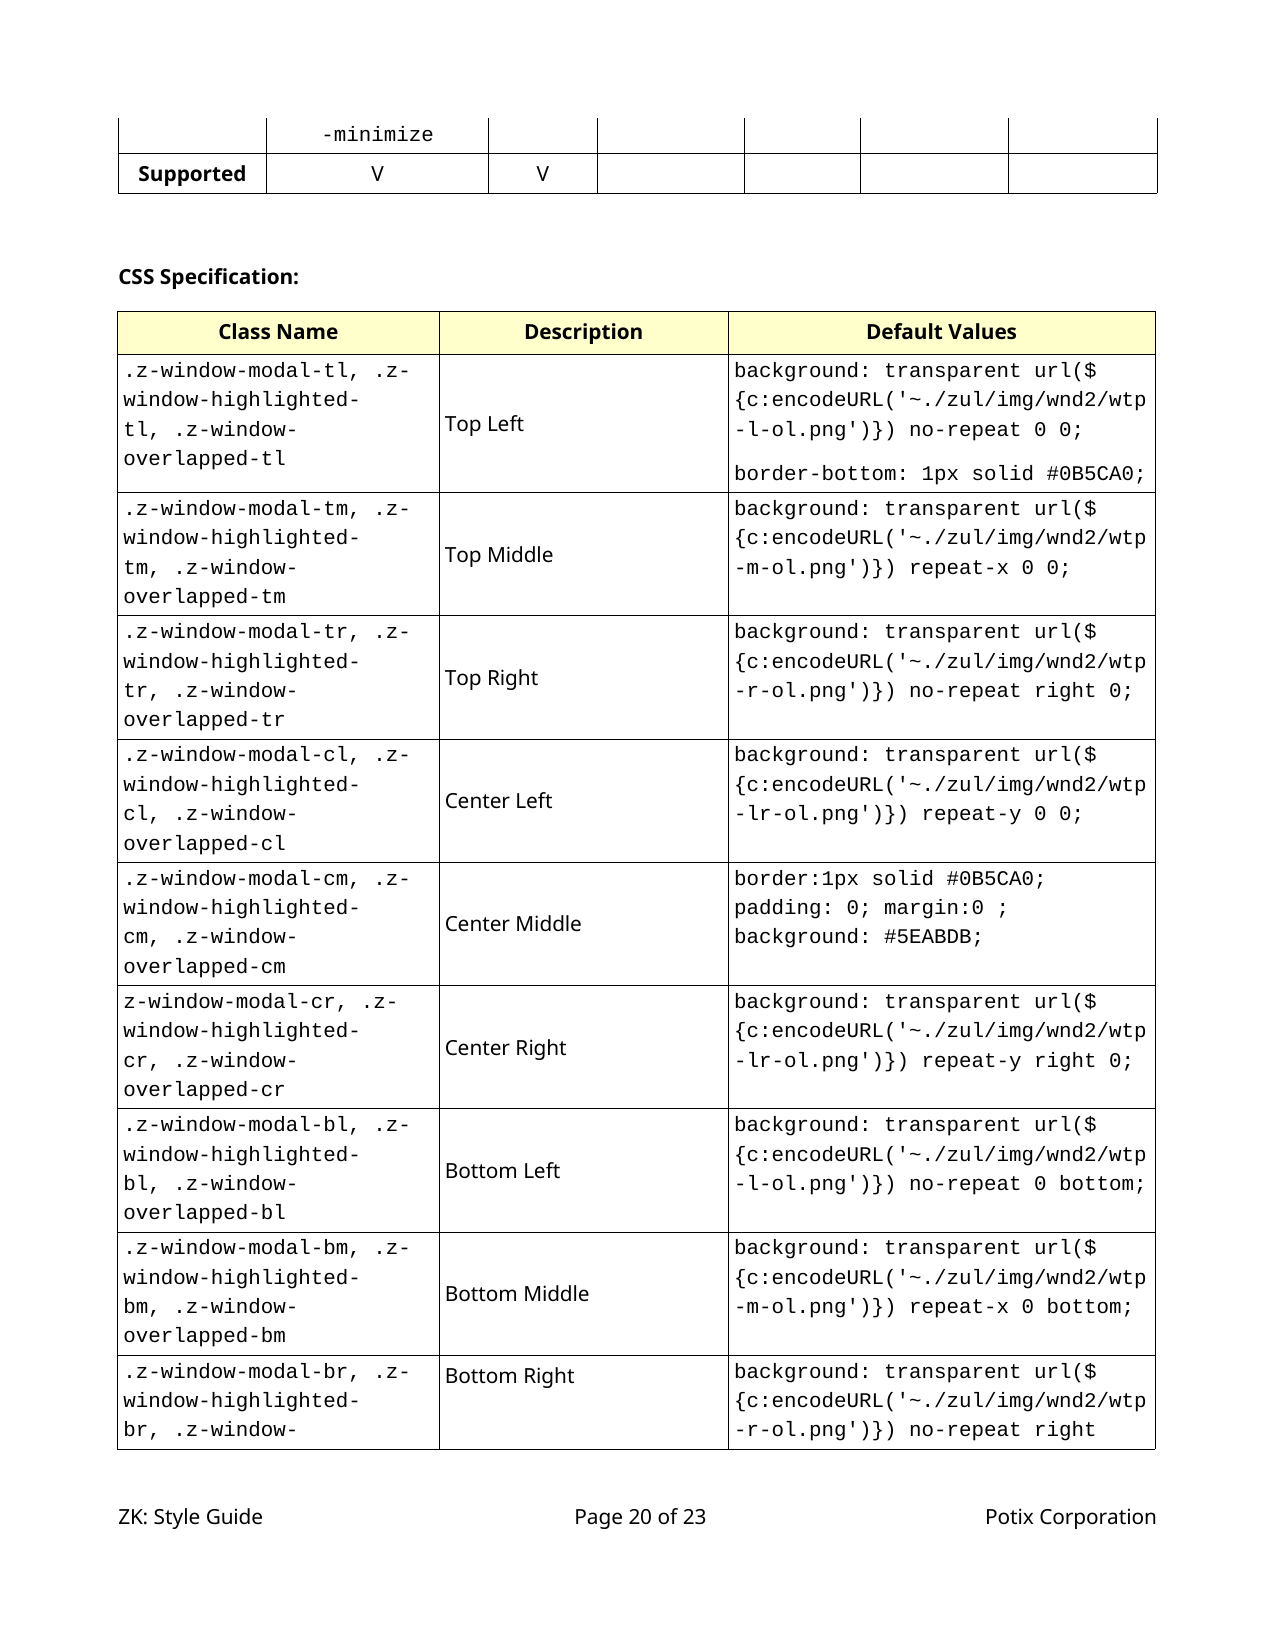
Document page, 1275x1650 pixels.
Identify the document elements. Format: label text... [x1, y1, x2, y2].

table_cell .z-window-modal-tm, .z-window-highlighted-tm, .z-window-overlapped-tm [118, 493, 439, 615]
table_cell .z-window-modal-br, .z-window-highlighted-br, .z-window- [118, 1356, 439, 1449]
table_cell [1009, 118, 1157, 153]
table_cell .z-window-modal-bl, .z-window-highlighted-bl, .z-window-overlapped-bl [118, 1109, 439, 1232]
table_header Description [440, 312, 728, 354]
table_cell Center Middle [440, 863, 728, 985]
table_cell background: transparent url(${c:encodeURL('~./zul/img/wnd2/wtp-l-ol.png')}) no-repeat 0 bottom; [729, 1109, 1155, 1232]
table_cell .z-window-modal-cm, .z-window-highlighted-cm, .z-window-overlapped-cm [118, 863, 439, 985]
table_cell Center Left [440, 740, 728, 862]
text CSS Specification: [118, 262, 1157, 291]
table_cell background: transparent url(${c:encodeURL('~./zul/img/wnd2/wtp-m-ol.png')}) repeat-x 0 bottom; [729, 1233, 1155, 1355]
table_header Default Values [729, 312, 1155, 354]
table_cell .z-window-modal-cl, .z-window-highlighted-cl, .z-window-overlapped-cl [118, 740, 439, 862]
table_cell border:1px solid #0B5CA0; padding: 0; margin:0 ; background: #5EABDB; [729, 863, 1155, 985]
table_cell -minimize [267, 118, 488, 153]
table_cell [598, 154, 744, 193]
table_cell background: transparent url(${c:encodeURL('~./zul/img/wnd2/wtp-m-ol.png')}) repeat-x 0 0; [729, 493, 1155, 615]
table_cell [489, 118, 597, 153]
table_cell Top Middle [440, 493, 728, 615]
table_cell [598, 118, 744, 153]
table_cell [119, 118, 266, 153]
table_cell z-window-modal-cr, .z-window-highlighted-cr, .z-window-overlapped-cr [118, 986, 439, 1108]
table_cell background: transparent url(${c:encodeURL('~./zul/img/wnd2/wtp-l-ol.png')}) no-repeat 0 0; border-bottom: 1px solid #0B5CA0; [729, 355, 1155, 492]
table_cell [861, 154, 1008, 193]
table_cell .z-window-modal-tl, .z-window-highlighted-tl, .z-window-overlapped-tl [118, 355, 439, 492]
table_header Class Name [118, 312, 439, 354]
table_cell [861, 118, 1008, 153]
table_cell .z-window-modal-tr, .z-window-highlighted-tr, .z-window-overlapped-tr [118, 616, 439, 739]
table_cell [1009, 154, 1157, 193]
table_cell [745, 118, 860, 153]
table_cell Bottom Left [440, 1109, 728, 1232]
table_cell Center Right [440, 986, 728, 1108]
table_cell .z-window-modal-bm, .z-window-highlighted-bm, .z-window-overlapped-bm [118, 1233, 439, 1355]
table_cell Bottom Right [440, 1356, 728, 1449]
table_cell [745, 154, 860, 193]
table_cell background: transparent url(${c:encodeURL('~./zul/img/wnd2/wtp-r-ol.png')}) no-repeat right [729, 1356, 1155, 1449]
table_cell Top Left [440, 355, 728, 492]
table_cell Supported [119, 154, 266, 193]
table_cell background: transparent url(${c:encodeURL('~./zul/img/wnd2/wtp-lr-ol.png')}) repeat-y right 0; [729, 986, 1155, 1108]
table_cell V [267, 154, 488, 193]
table_cell V [489, 154, 597, 193]
table_cell Bottom Middle [440, 1233, 728, 1355]
table_cell background: transparent url(${c:encodeURL('~./zul/img/wnd2/wtp-r-ol.png')}) no-repeat right 0; [729, 616, 1155, 739]
table_cell Top Right [440, 616, 728, 739]
table_cell background: transparent url(${c:encodeURL('~./zul/img/wnd2/wtp-lr-ol.png')}) repeat-y 0 0; [729, 740, 1155, 862]
